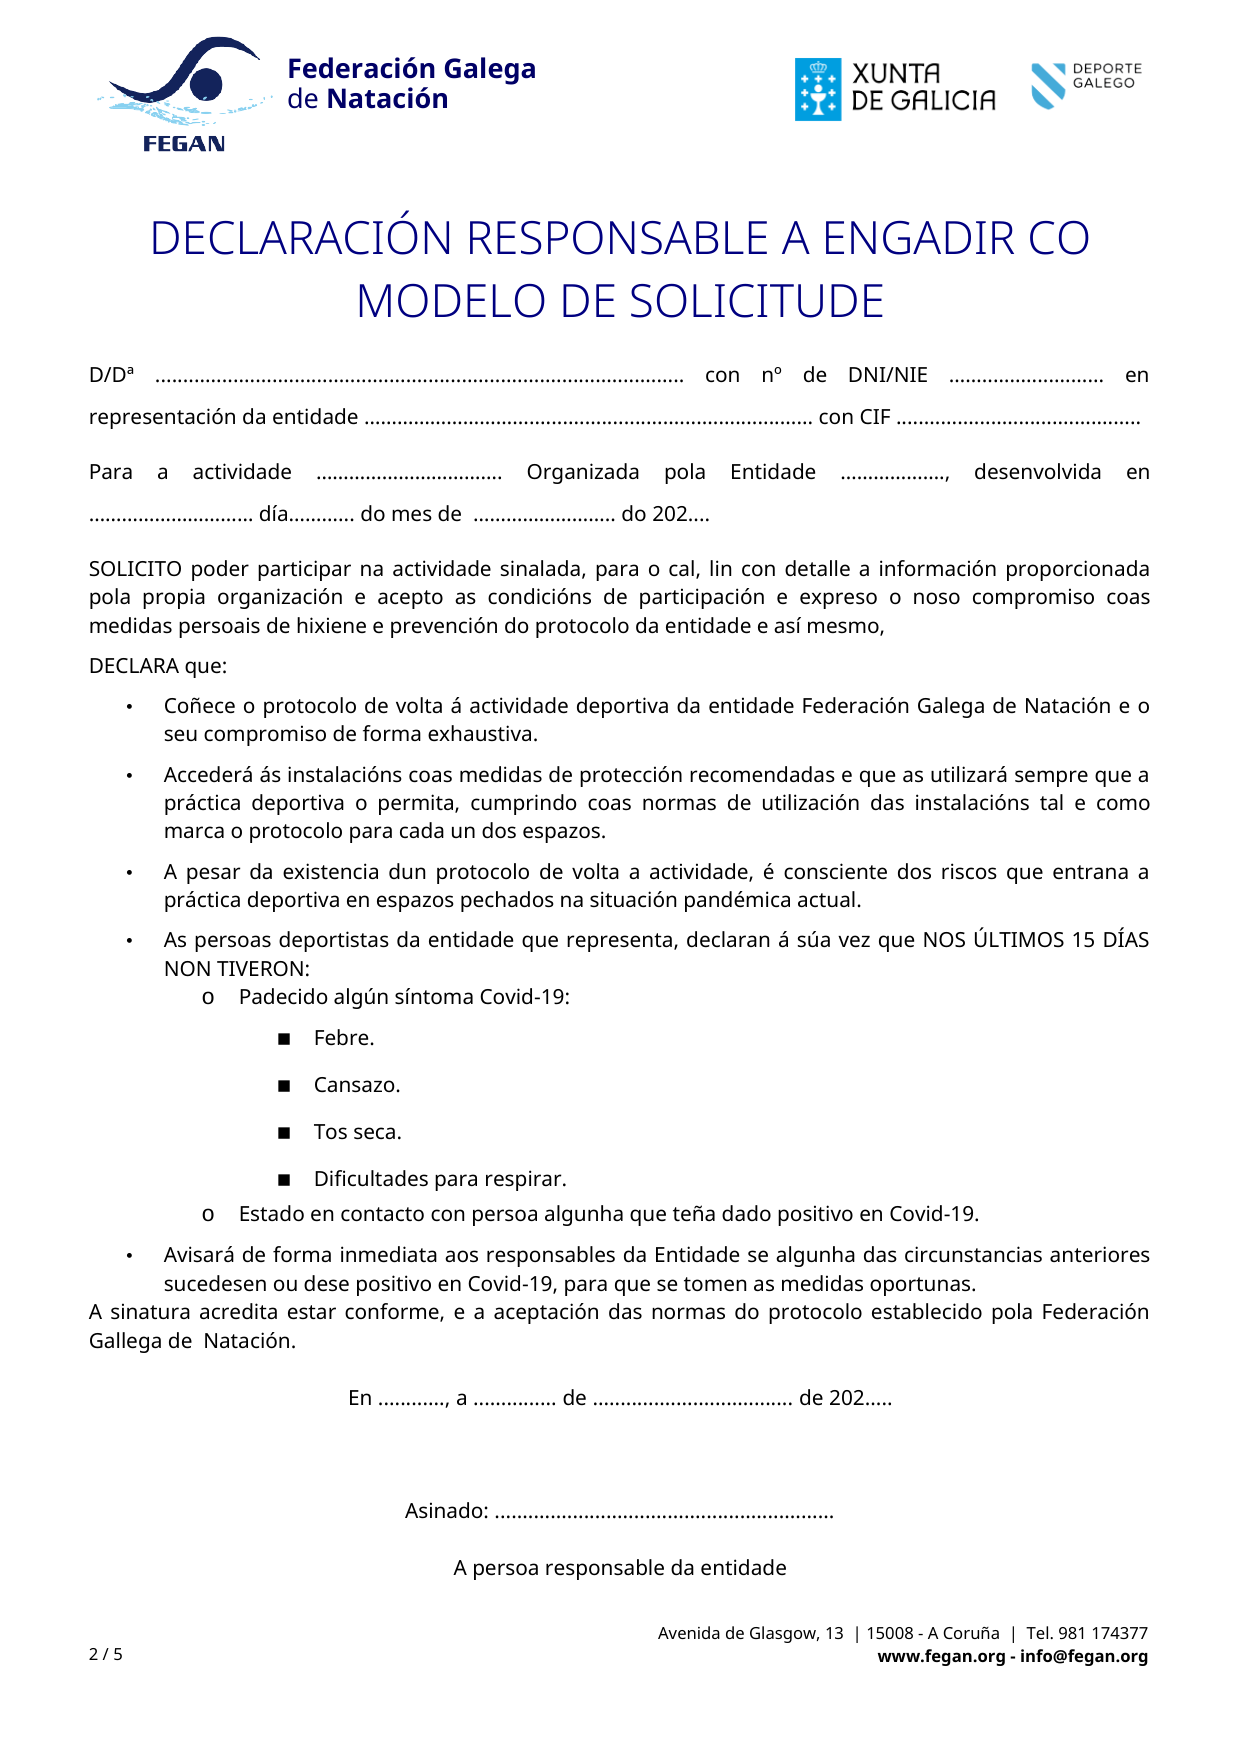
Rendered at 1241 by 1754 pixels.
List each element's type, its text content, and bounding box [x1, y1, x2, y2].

text Para a actividade ……………………………. Organizada pola Entidade ………………., desenvolvida en ………………………… día………... do mes de …………………….. do 202.... [88, 457, 1152, 528]
list Accederá ás instalacións coas medidas de protección recomendadas e que as utilizará sempre que a práctica deportiva o permita, cumprindo coas normas de utilización das instalacións tal e como marca o protocolo para cada un dos espazos. [126, 760, 1152, 845]
text A sinatura acredita estar conforme, e a aceptación das normas do protocolo establecido pola Federación Gallega de Natación. [88, 1297, 1152, 1354]
text D/Dª ............................................................................................... con nº de DNI/NIE ……..…................. en representación da entidade ………………………...................................................... con CIF ............................................ [88, 360, 1152, 431]
list As persoas deportistas da entidade que representa, declaran á súa vez que NOS ÚLTIMOS 15 DÍAS NON TIVERON: [126, 926, 1152, 982]
picture [811, 85, 826, 114]
picture [94, 35, 274, 153]
list Padecido algún síntoma Covid-19: [201, 982, 1152, 1012]
picture [802, 103, 808, 110]
text En ............, a ............... de .................................... de 202..... [88, 1383, 1152, 1411]
list Avisará de forma inmediata aos responsables da Entidade se algunha das circunstancias anteriores sucedesen ou dese positivo en Covid-19, para que se tomen as medidas oportunas. [126, 1240, 1152, 1297]
text A persoa responsable da entidade [88, 1553, 1152, 1582]
picture [815, 75, 821, 82]
list Tos seca. [276, 1106, 1152, 1152]
picture [815, 62, 821, 72]
list A pesar da existencia dun protocolo de volta a actividade, é consciente dos riscos que entrana a práctica deportiva en espazos pechados na situación pandémica actual. [126, 857, 1152, 914]
list Estado en contacto con persoa algunha que teña dado positivo en Covid-19. [201, 1199, 1152, 1229]
list Febre. [276, 1012, 1152, 1058]
text DECLARA que: [88, 651, 1152, 679]
text Asinado: ............................................................. [88, 1496, 1152, 1525]
picture [829, 103, 835, 110]
list Dificultades para respirar. [276, 1152, 1152, 1199]
list Cansazo. [276, 1058, 1152, 1106]
text SOLICITO poder participar na actividade sinalada, para o cal, lin con detalle a información proporcionada pola propia organización e acepto as condicións de participación e expreso o noso compromiso coas medidas persoais de hixiene e prevención do protocolo da entidade e así mesmo, [88, 554, 1152, 639]
list Coñece o protocolo de volta á actividade deportiva da entidade Federación Galega de Natación e o seu compromiso de forma exhaustiva. [126, 691, 1152, 748]
picture [794, 57, 1143, 122]
title DECLARACIÓN RESPONSABLE A ENGADIR CO MODELO DE SOLICITUDE [88, 206, 1152, 330]
